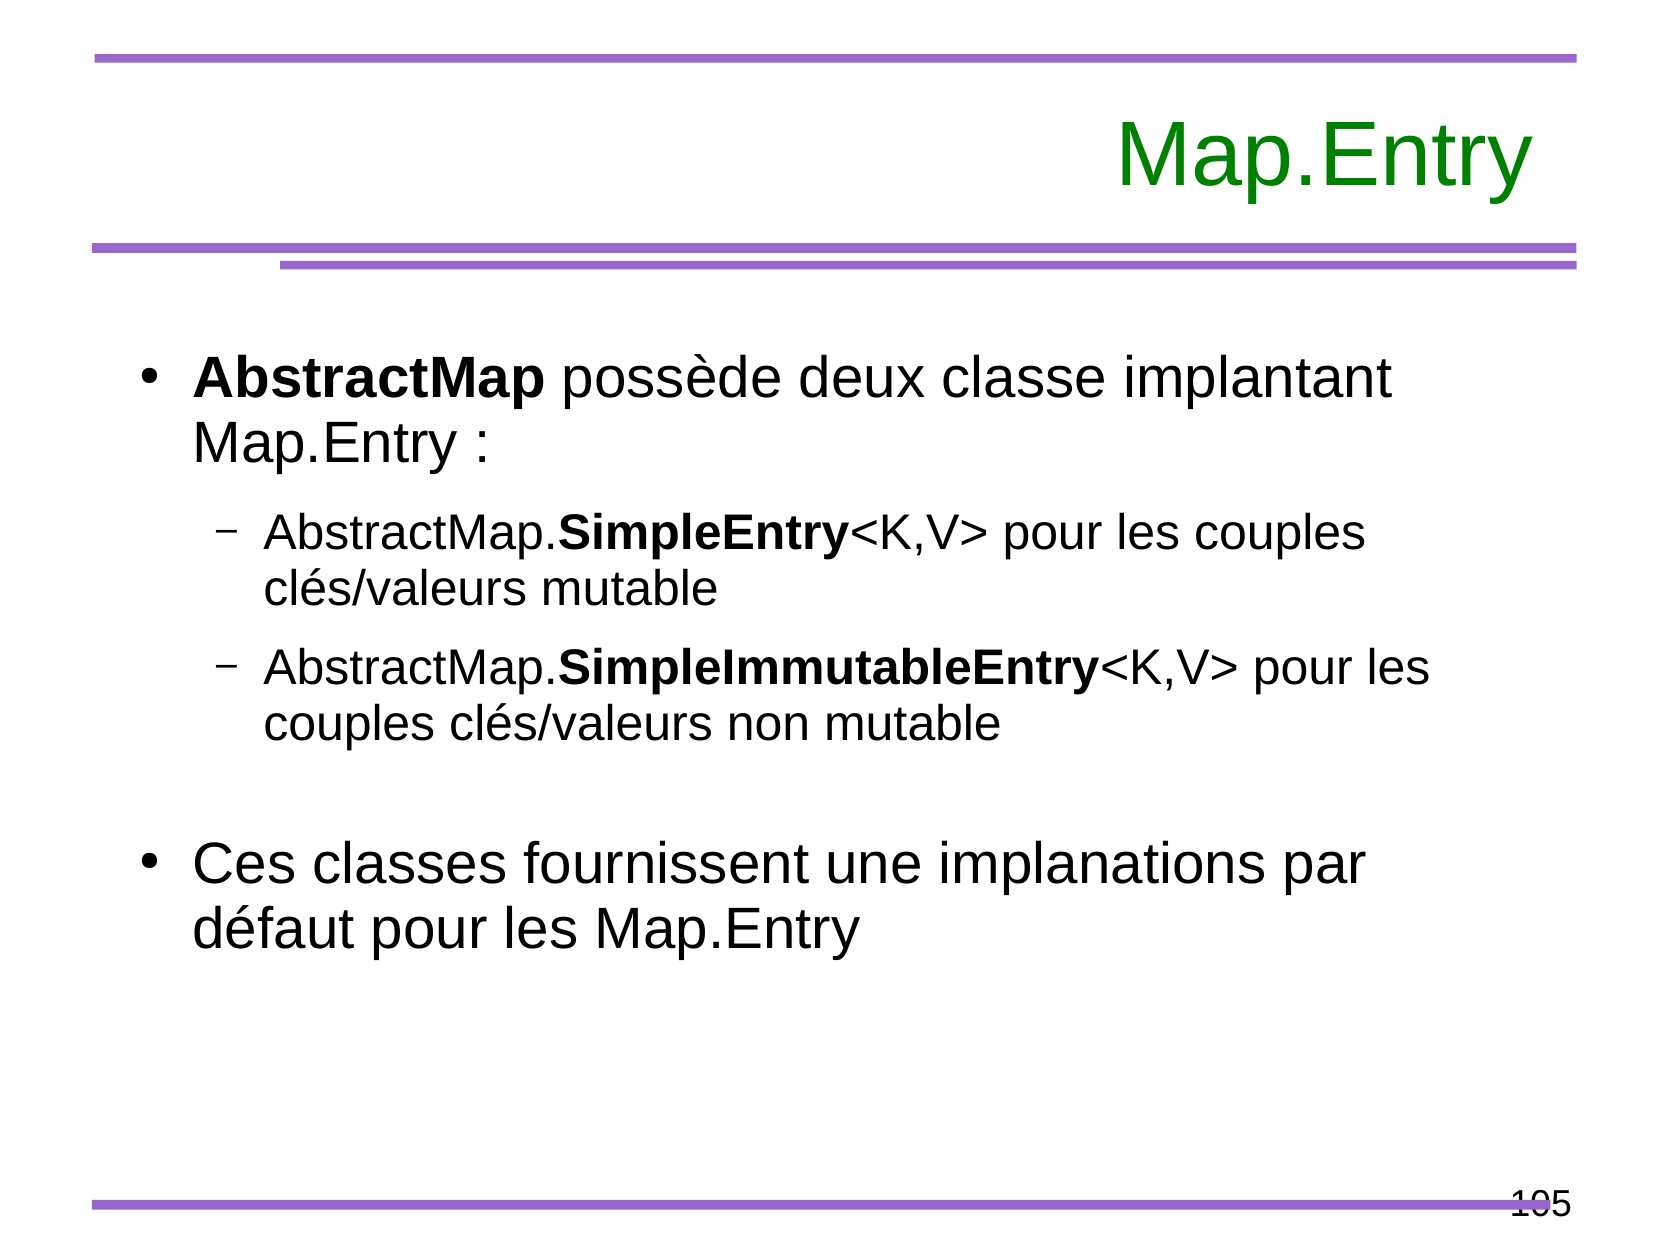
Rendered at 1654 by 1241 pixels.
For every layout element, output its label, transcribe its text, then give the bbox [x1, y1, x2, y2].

title Map.Entry [121, 49, 1534, 257]
list AbstractMap possède deux classe implantant Map.Entry : AbstractMap.SimpleEntry<K,V> pour les couples clés/valeurs mutable AbstractMap.SimpleImmutableEntry<K,V> pour les couples clés/valeurs non mutable Ces classes fournissent une implanations par défaut pour les Map.Entry [121, 344, 1534, 1127]
